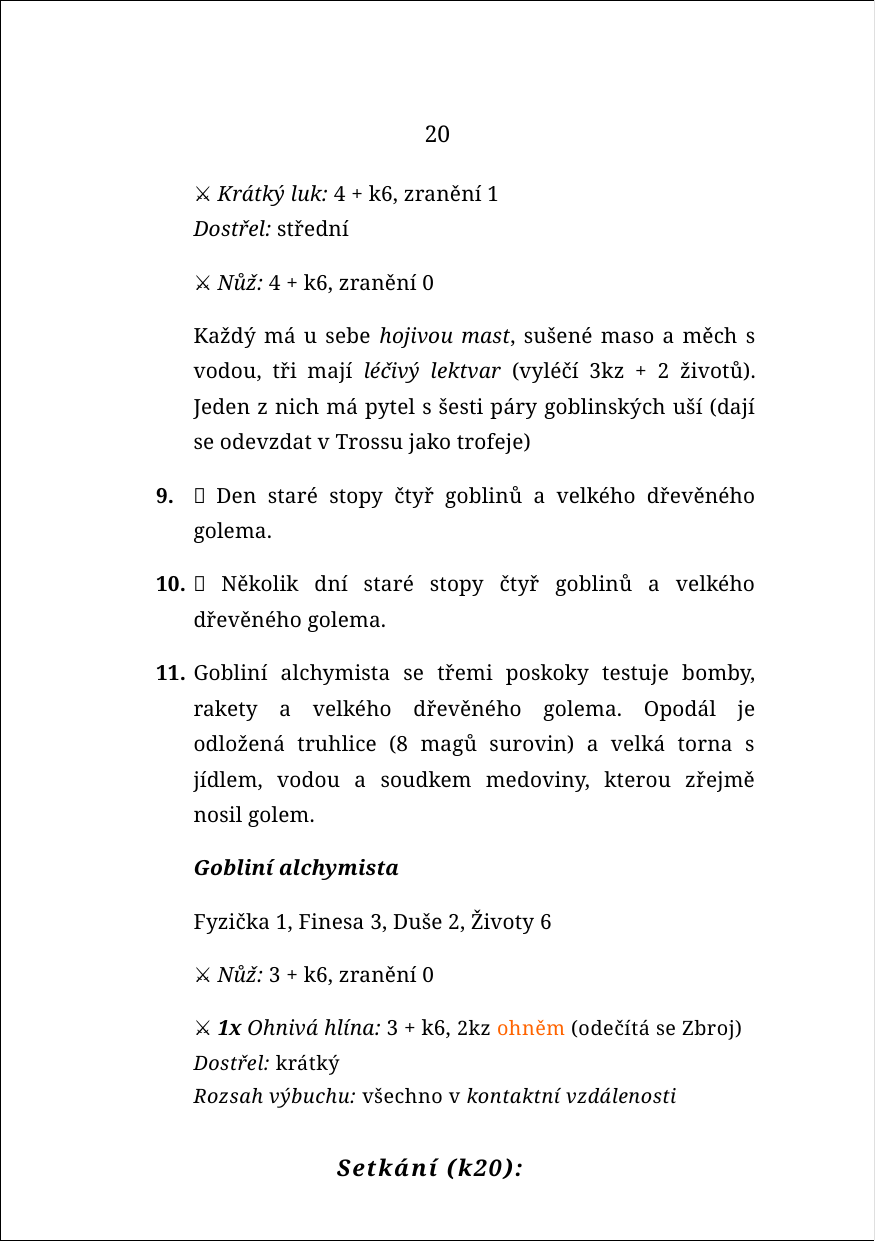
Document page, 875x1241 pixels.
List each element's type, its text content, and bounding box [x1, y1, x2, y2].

list Každý má u sebe hojivou mast, sušené maso a měch s vodou, tři mají léčivý lektvar (vyléčí 3kz + 2 životů). Jeden z nich má pytel s šesti páry goblinských uší (dají se odevzdat v Trossu jako trofeje) [156, 321, 756, 456]
list Dostřel: střední [156, 214, 756, 243]
list Gobliní alchymista se třemi poskoky testuje bomby, rakety a velkého dřevěného golema. Opodál je odložená truhlice (8 magů surovin) a velká torna s jídlem, vodou a soudkem medoviny, kterou zřejmě nosil golem. [156, 658, 756, 829]
list ⚔ Krátký luk: 4 + k6, zranění 1 [156, 179, 756, 207]
list ⚔ 1x Ohnivá hlína: 3 + k6, 2kz ohněm (odečítá se Zbroj) [156, 1013, 756, 1042]
list Dostřel: krátký [156, 1049, 756, 1076]
list Rozsah výbuchu: všechno v kontaktní vzdálenosti [156, 1082, 756, 1109]
list ⚔ Nůž: 3 + k6, zranění 0 [156, 960, 756, 988]
list 👣 Den staré stopy čtyř goblinů a velkého dřevěného golema. [156, 481, 756, 545]
list 👣 Několik dní staré stopy čtyř goblinů a velkého dřevěného golema. [156, 569, 756, 633]
list Gobliní alchymista [156, 853, 756, 882]
list Fyzička 1, Finesa 3, Duše 2, Životy 6 [156, 907, 756, 935]
list ⚔ Nůž: 4 + k6, zranění 0 [156, 268, 756, 296]
